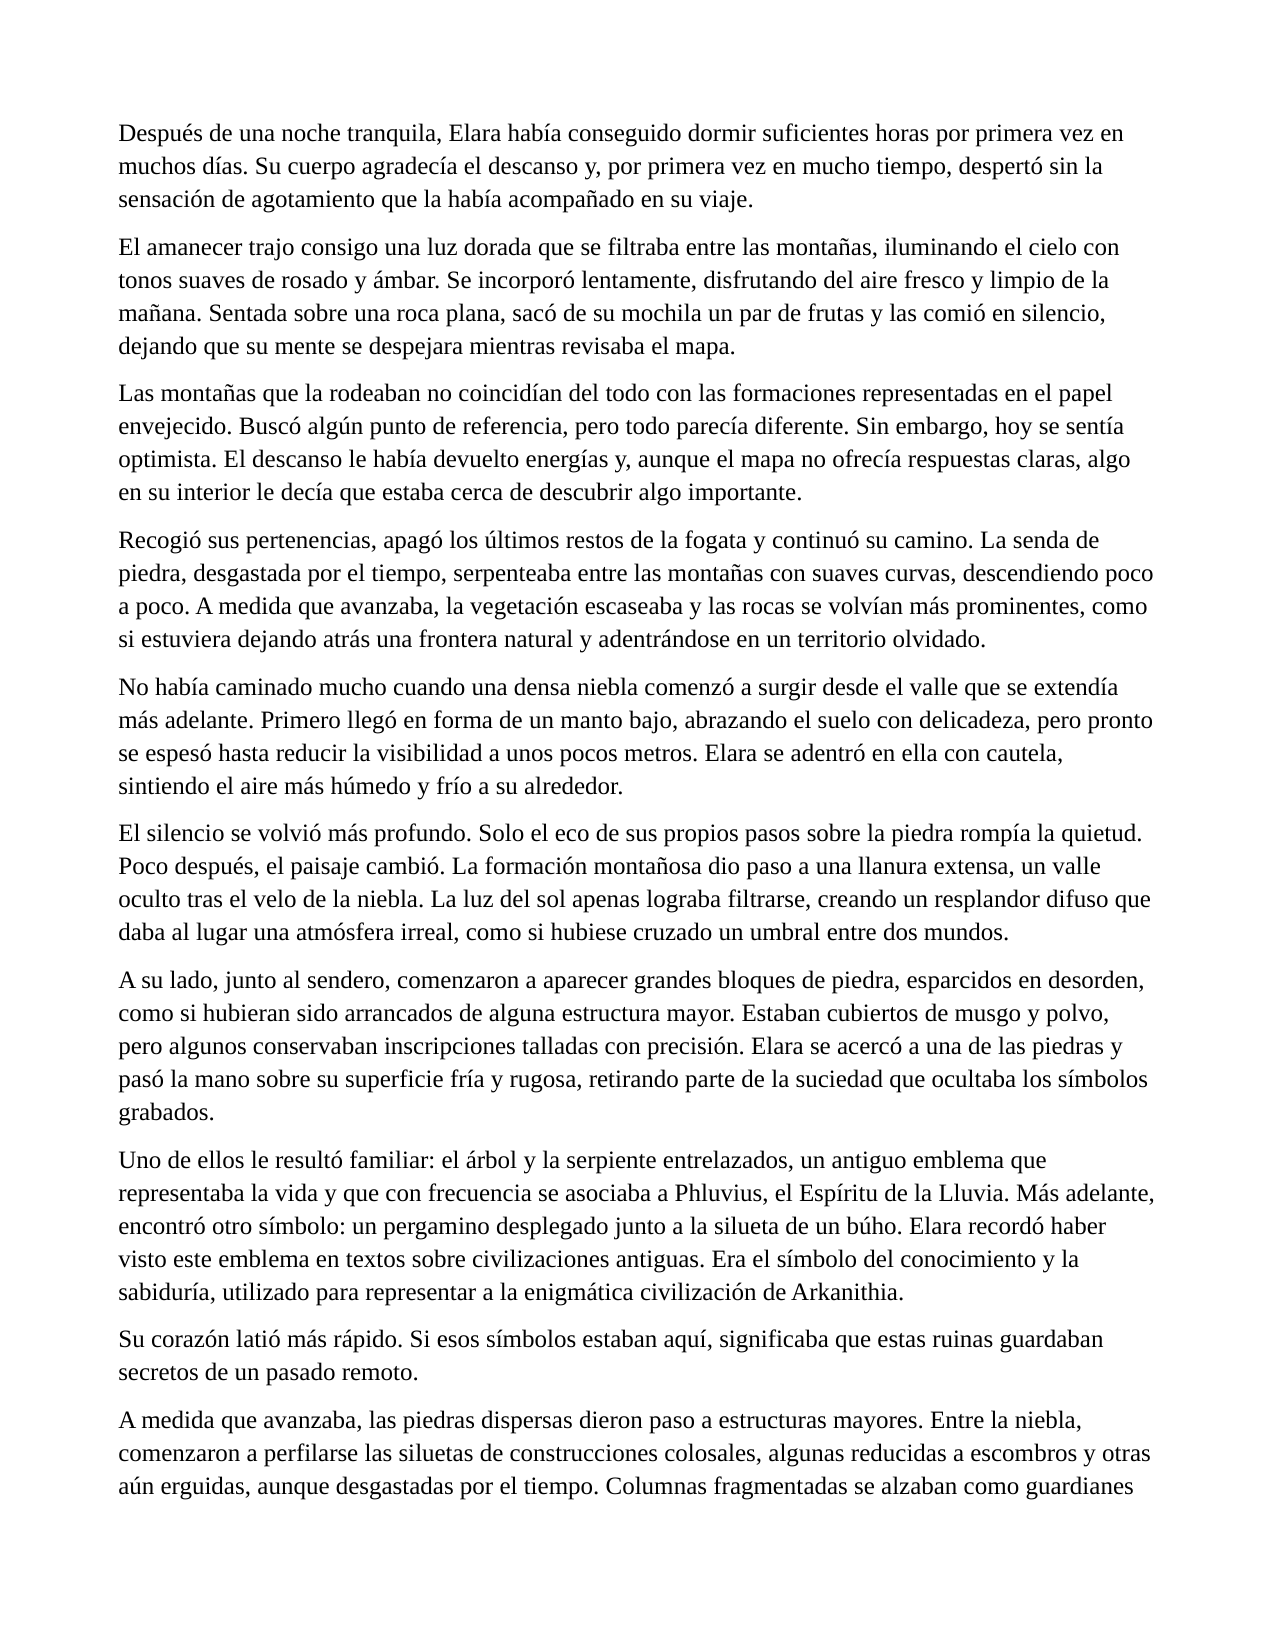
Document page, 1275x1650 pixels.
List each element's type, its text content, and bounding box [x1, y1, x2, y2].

text A su lado, junto al sendero, comenzaron a aparecer grandes bloques de piedra, esparcidos en desorden, como si hubieran sido arrancados de alguna estructura mayor. Estaban cubiertos de musgo y polvo, pero algunos conservaban inscripciones talladas con precisión. Elara se acercó a una de las piedras y pasó la mano sobre su superficie fría y rugosa, retirando parte de la suciedad que ocultaba los símbolos grabados. [118, 965, 1157, 1126]
text Su corazón latió más rápido. Si esos símbolos estaban aquí, significaba que estas ruinas guardaban secretos de un pasado remoto. [118, 1324, 1157, 1386]
text A medida que avanzaba, las piedras dispersas dieron paso a estructuras mayores. Entre la niebla, comenzaron a perfilarse las siluetas de construcciones colosales, algunas reducidas a escombros y otras aún erguidas, aunque desgastadas por el tiempo. Columnas fragmentadas se alzaban como guardianes [118, 1405, 1157, 1500]
text El amanecer trajo consigo una luz dorada que se filtraba entre las montañas, iluminando el cielo con tonos suaves de rosado y ámbar. Se incorporó lentamente, disfrutando del aire fresco y limpio de la mañana. Sentada sobre una roca plana, sacó de su mochila un par de frutas y las comió en silencio, dejando que su mente se despejara mientras revisaba el mapa. [118, 232, 1157, 359]
text No había caminado mucho cuando una densa niebla comenzó a surgir desde el valle que se extendía más adelante. Primero llegó en forma de un manto bajo, abrazando el suelo con delicadeza, pero pronto se espesó hasta reducir la visibilidad a unos pocos metros. Elara se adentró en ella con cautela, sintiendo el aire más húmedo y frío a su alrededor. [118, 672, 1157, 799]
text Recogió sus pertenencias, apagó los últimos restos de la fogata y continuó su camino. La senda de piedra, desgastada por el tiempo, serpenteaba entre las montañas con suaves curvas, descendiendo poco a poco. A medida que avanzaba, la vegetación escaseaba y las rocas se volvían más prominentes, como si estuviera dejando atrás una frontera natural y adentrándose en un territorio olvidado. [118, 525, 1157, 653]
text Uno de ellos le resultó familiar: el árbol y la serpiente entrelazados, un antiguo emblema que representaba la vida y que con frecuencia se asociaba a Phluvius, el Espíritu de la Lluvia. Más adelante, encontró otro símbolo: un pergamino desplegado junto a la silueta de un búho. Elara recordó haber visto este emblema en textos sobre civilizaciones antiguas. Era el símbolo del conocimiento y la sabiduría, utilizado para representar a la enigmática civilización de Arkanithia. [118, 1145, 1157, 1306]
text Las montañas que la rodeaban no coincidían del todo con las formaciones representadas en el papel envejecido. Buscó algún punto de referencia, pero todo parecía diferente. Sin embargo, hoy se sentía optimista. El descanso le había devuelto energías y, aunque el mapa no ofrecía respuestas claras, algo en su interior le decía que estaba cerca de descubrir algo importante. [118, 378, 1157, 506]
text El silencio se volvió más profundo. Solo el eco de sus propios pasos sobre la piedra rompía la quietud. Poco después, el paisaje cambió. La formación montañosa dio paso a una llanura extensa, un valle oculto tras el velo de la niebla. La luz del sol apenas lograba filtrarse, creando un resplandor difuso que daba al lugar una atmósfera irreal, como si hubiese cruzado un umbral entre dos mundos. [118, 818, 1157, 946]
text Después de una noche tranquila, Elara había conseguido dormir suficientes horas por primera vez en muchos días. Su cuerpo agradecía el descanso y, por primera vez en mucho tiempo, despertó sin la sensación de agotamiento que la había acompañado en su viaje. [118, 118, 1157, 213]
